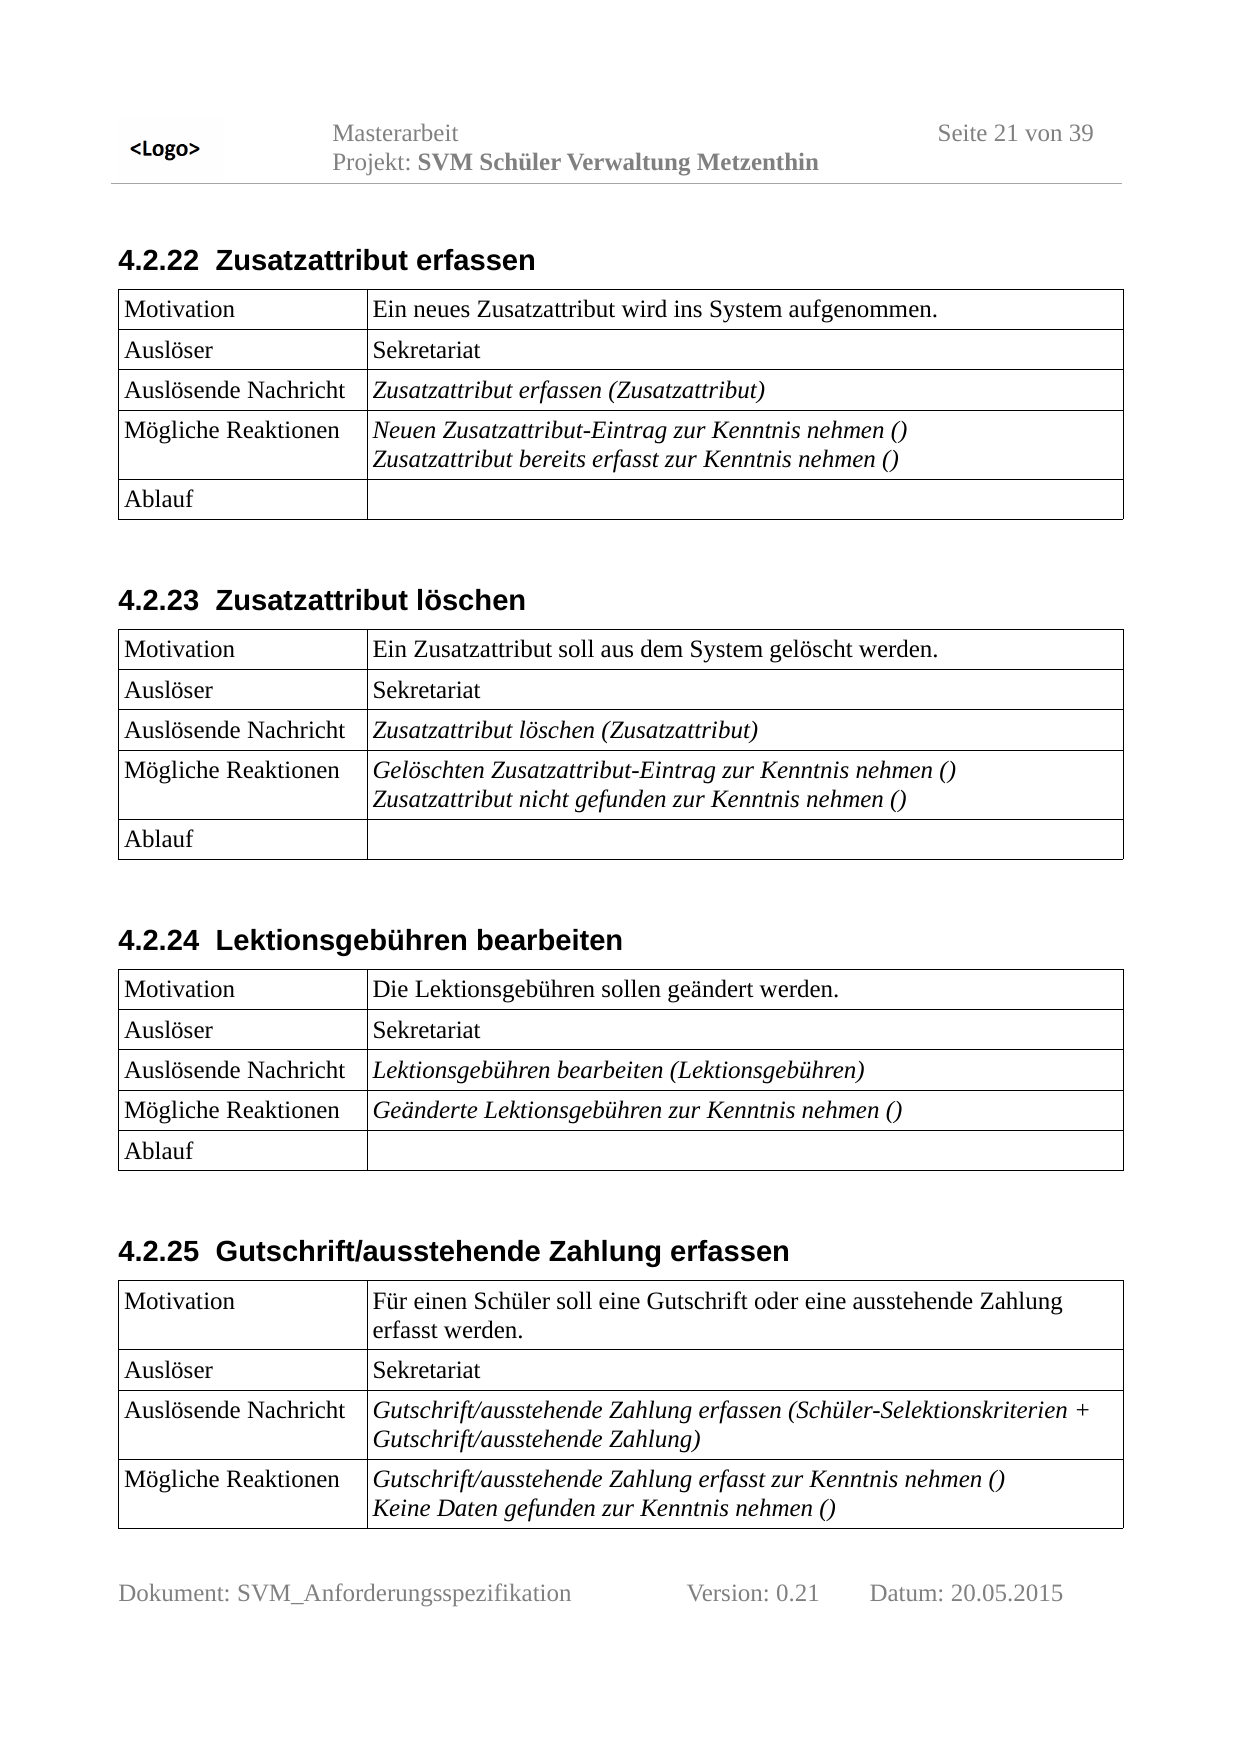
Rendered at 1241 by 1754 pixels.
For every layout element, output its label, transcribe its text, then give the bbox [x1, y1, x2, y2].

table_header Die Lektionsgebühren sollen geändert werden. [368, 970, 1123, 1009]
subtitle Gutschrift/ausstehende Zahlung erfassen [118, 1234, 1122, 1268]
table_cell Gutschrift/ausstehende Zahlung erfasst zur Kenntnis nehmen () Keine Daten gefunden zur Kenntnis nehmen () [368, 1460, 1123, 1528]
table_cell Auslöser [119, 670, 367, 709]
table_cell Ablauf [119, 480, 367, 519]
table_cell Mögliche Reaktionen [119, 411, 367, 478]
table_cell Ablauf [119, 820, 367, 859]
table_cell Auslöser [119, 330, 367, 369]
table_cell [368, 480, 1123, 519]
table_cell Gutschrift/ausstehende Zahlung erfassen (Schüler-Selektionskriterien + Gutschrift/ausstehende Zahlung) [368, 1391, 1123, 1458]
table_cell Gelöschten Zusatzattribut-Eintrag zur Kenntnis nehmen () Zusatzattribut nicht gefunden zur Kenntnis nehmen () [368, 751, 1123, 819]
table_cell Mögliche Reaktionen [119, 1460, 367, 1528]
picture [118, 118, 224, 183]
table_header Ein neues Zusatzattribut wird ins System aufgenommen. [368, 290, 1123, 329]
table_cell [368, 1131, 1123, 1170]
table_cell Auslösende Nachricht [119, 710, 367, 749]
table_cell Auslöser [119, 1010, 367, 1049]
table_cell Sekretariat [368, 330, 1123, 369]
table_header Motivation [119, 970, 367, 1009]
table_cell Auslöser [119, 1350, 367, 1389]
table_cell Lektionsgebühren bearbeiten (Lektionsgebühren) [368, 1050, 1123, 1090]
table_header Motivation [119, 1281, 367, 1349]
table_cell Sekretariat [368, 670, 1123, 709]
table_cell Mögliche Reaktionen [119, 751, 367, 819]
table_header Motivation [119, 290, 367, 329]
table_cell Neuen Zusatzattribut-Eintrag zur Kenntnis nehmen () Zusatzattribut bereits erfasst zur Kenntnis nehmen () [368, 411, 1123, 478]
table_cell Mögliche Reaktionen [119, 1091, 367, 1130]
table_cell Ablauf [119, 1131, 367, 1170]
table_cell Sekretariat [368, 1010, 1123, 1049]
table_cell Sekretariat [368, 1350, 1123, 1389]
table_header Für einen Schüler soll eine Gutschrift oder eine ausstehende Zahlung erfasst werden. [368, 1281, 1123, 1349]
table_cell Geänderte Lektionsgebühren zur Kenntnis nehmen () [368, 1091, 1123, 1130]
table_cell Zusatzattribut erfassen (Zusatzattribut) [368, 370, 1123, 409]
table_header Ein Zusatzattribut soll aus dem System gelöscht werden. [368, 630, 1123, 669]
table_cell Auslösende Nachricht [119, 1391, 367, 1458]
table_cell [368, 820, 1123, 859]
table_header Motivation [119, 630, 367, 669]
subtitle Zusatzattribut löschen [118, 583, 1122, 616]
subtitle Lektionsgebühren bearbeiten [118, 923, 1122, 956]
subtitle Zusatzattribut erfassen [118, 242, 1122, 276]
table_cell Zusatzattribut löschen (Zusatzattribut) [368, 710, 1123, 749]
table_cell Auslösende Nachricht [119, 1050, 367, 1090]
table_cell Auslösende Nachricht [119, 370, 367, 409]
